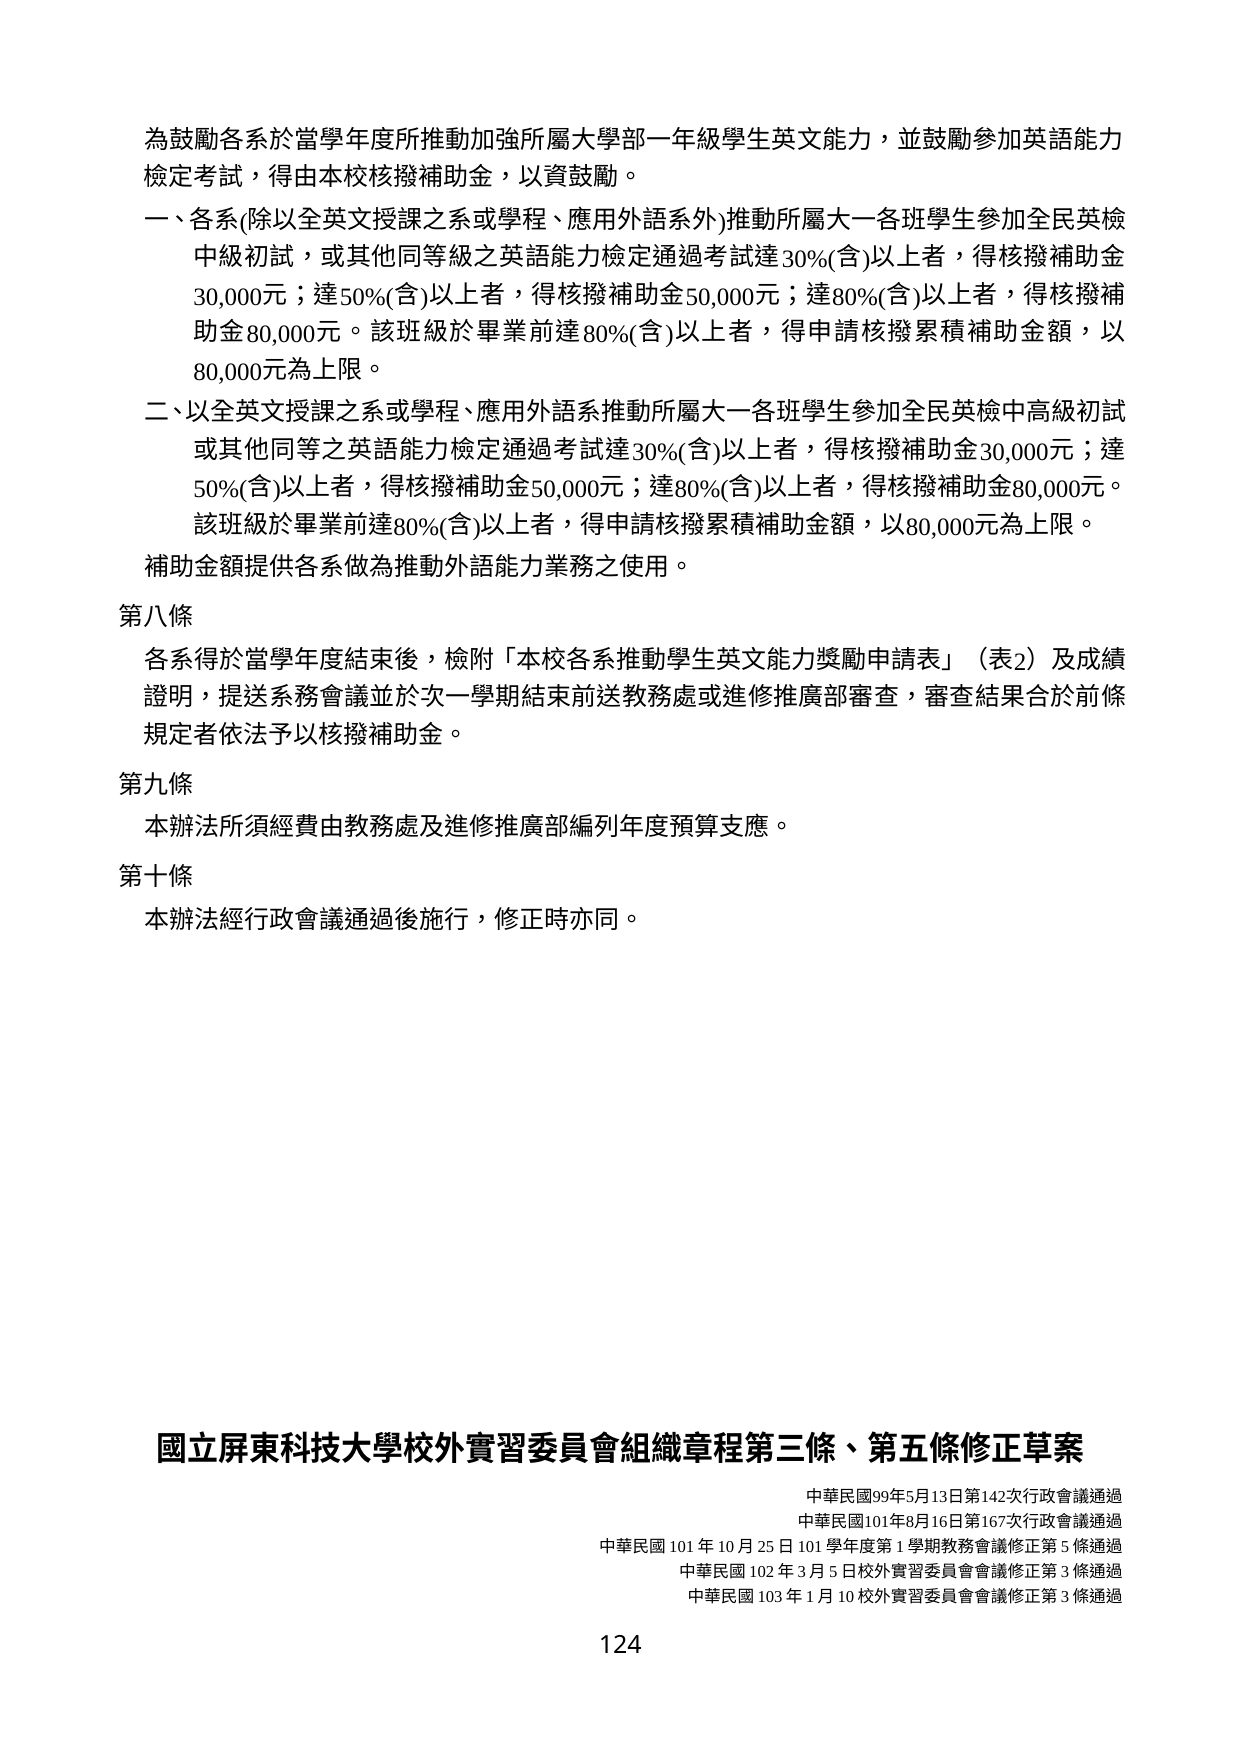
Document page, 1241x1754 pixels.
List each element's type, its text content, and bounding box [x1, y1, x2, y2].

text 中華民國102年3月5日校外實習委員會會議修正第3條通過 [118, 1557, 1122, 1582]
text 中華民國103年1月10校外實習委員會會議修正第3條通過 [118, 1582, 1122, 1607]
text 補助金額提供各系做為推動外語能力業務之使用。 [143, 546, 1126, 583]
text 第十條 [118, 856, 1122, 893]
text 中華民國101年8月16日第167次行政會議通過 [118, 1507, 1122, 1532]
text 為鼓勵各系於當學年度所推動加強所屬大學部一年級學生英文能力，並鼓勵參加英語能力檢定考試，得由本校核撥補助金，以資鼓勵。 [143, 118, 1126, 193]
text 本辦法經行政會議通過後施行，修正時亦同。 [143, 898, 1126, 936]
text 本辦法所須經費由教務處及進修推廣部編列年度預算支應。 [143, 806, 1126, 843]
text 中華民國99年5月13日第142次行政會議通過 [118, 1482, 1122, 1507]
text 第八條 [118, 596, 1122, 633]
text 各系得於當學年度結束後，檢附「本校各系推動學生英文能力獎勵申請表」（表2）及成績證明，提送系務會議並於次一學期結束前送教務處或進修推廣部審查，審查結果合於前條規定者依法予以核撥補助金。 [143, 638, 1126, 751]
text 一、各系(除以全英文授課之系或學程、應用外語系外)推動所屬大一各班學生參加全民英檢中級初試，或其他同等級之英語能力檢定通過考試達30%(含)以上者，得核撥補助金30,000元；達50%(含)以上者，得核撥補助金50,000元；達80%(含)以上者，得核撥補助金80,000元。該班級於畢業前達80%(含)以上者，得申請核撥累積補助金額，以80,000元為上限。 [144, 198, 1126, 386]
text 國立屏東科技大學校外實習委員會組織章程第三條、第五條修正草案 [118, 1422, 1122, 1470]
text 第九條 [118, 763, 1122, 801]
text 中華民國101年10月25日101學年度第1學期教務會議修正第5條通過 [118, 1532, 1122, 1557]
text 二、以全英文授課之系或學程、應用外語系推動所屬大一各班學生參加全民英檢中高級初試，或其他同等之英語能力檢定通過考試達30%(含)以上者，得核撥補助金30,000元；達50%(含)以上者，得核撥補助金50,000元；達80%(含)以上者，得核撥補助金80,000元。該班級於畢業前達80%(含)以上者，得申請核撥累積補助金額，以80,000元為上限。 [144, 391, 1126, 541]
